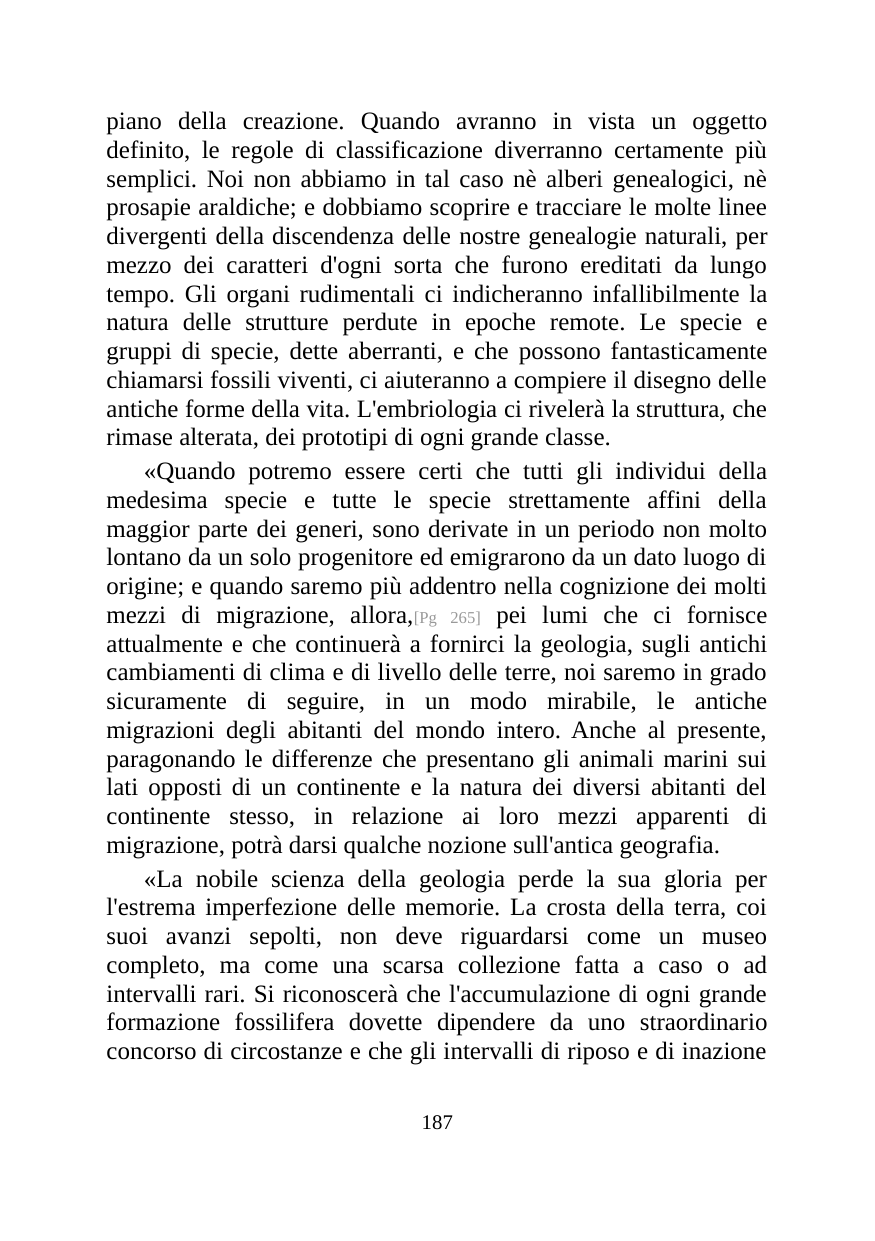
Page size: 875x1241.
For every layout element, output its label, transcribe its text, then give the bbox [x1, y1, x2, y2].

text «La nobile scienza della geologia perde la sua gloria per l'estrema imperfezione delle memorie. La crosta della terra, coi suoi avanzi sepolti, non deve riguardarsi come un museo completo, ma come una scarsa collezione fatta a caso o ad intervalli rari. Si riconoscerà che l'accumulazione di ogni grande formazione fossilifera dovette dipendere da uno straordinario concorso di circostanze e che gli intervalli di riposo e di inazione [106, 864, 768, 1065]
text «Quando potremo essere certi che tutti gli individui della medesima specie e tutte le specie strettamente affini della maggior parte dei generi, sono derivate in un periodo non molto lontano da un solo progenitore ed emigrarono da un dato luogo di origine; e quando saremo più addentro nella cognizione dei molti mezzi di migrazione, allora,[Pg 265] pei lumi che ci fornisce attualmente e che continuerà a fornirci la geologia, sugli antichi cambiamenti di clima e di livello delle terre, noi saremo in grado sicuramente di seguire, in un modo mirabile, le antiche migrazioni degli abitanti del mondo intero. Anche al presente, paragonando le differenze che presentano gli animali marini sui lati opposti di un continente e la natura dei diversi abitanti del continente stesso, in relazione ai loro mezzi apparenti di migrazione, potrà darsi qualche nozione sull'antica geografia. [106, 456, 768, 859]
text piano della creazione. Quando avranno in vista un oggetto definito, le regole di classificazione diverranno certamente più semplici. Noi non abbiamo in tal caso nè alberi genealogici, nè prosapie araldiche; e dobbiamo scoprire e tracciare le molte linee divergenti della discendenza delle nostre genealogie naturali, per mezzo dei caratteri d'ogni sorta che furono ereditati da lungo tempo. Gli organi rudimentali ci indicheranno infallibilmente la natura delle strutture perdute in epoche remote. Le specie e gruppi di specie, dette aberranti, e che possono fantasticamente chiamarsi fossili viventi, ci aiuteranno a compiere il disegno delle antiche forme della vita. L'embriologia ci rivelerà la struttura, che rimase alterata, dei prototipi di ogni grande classe. [106, 106, 768, 451]
